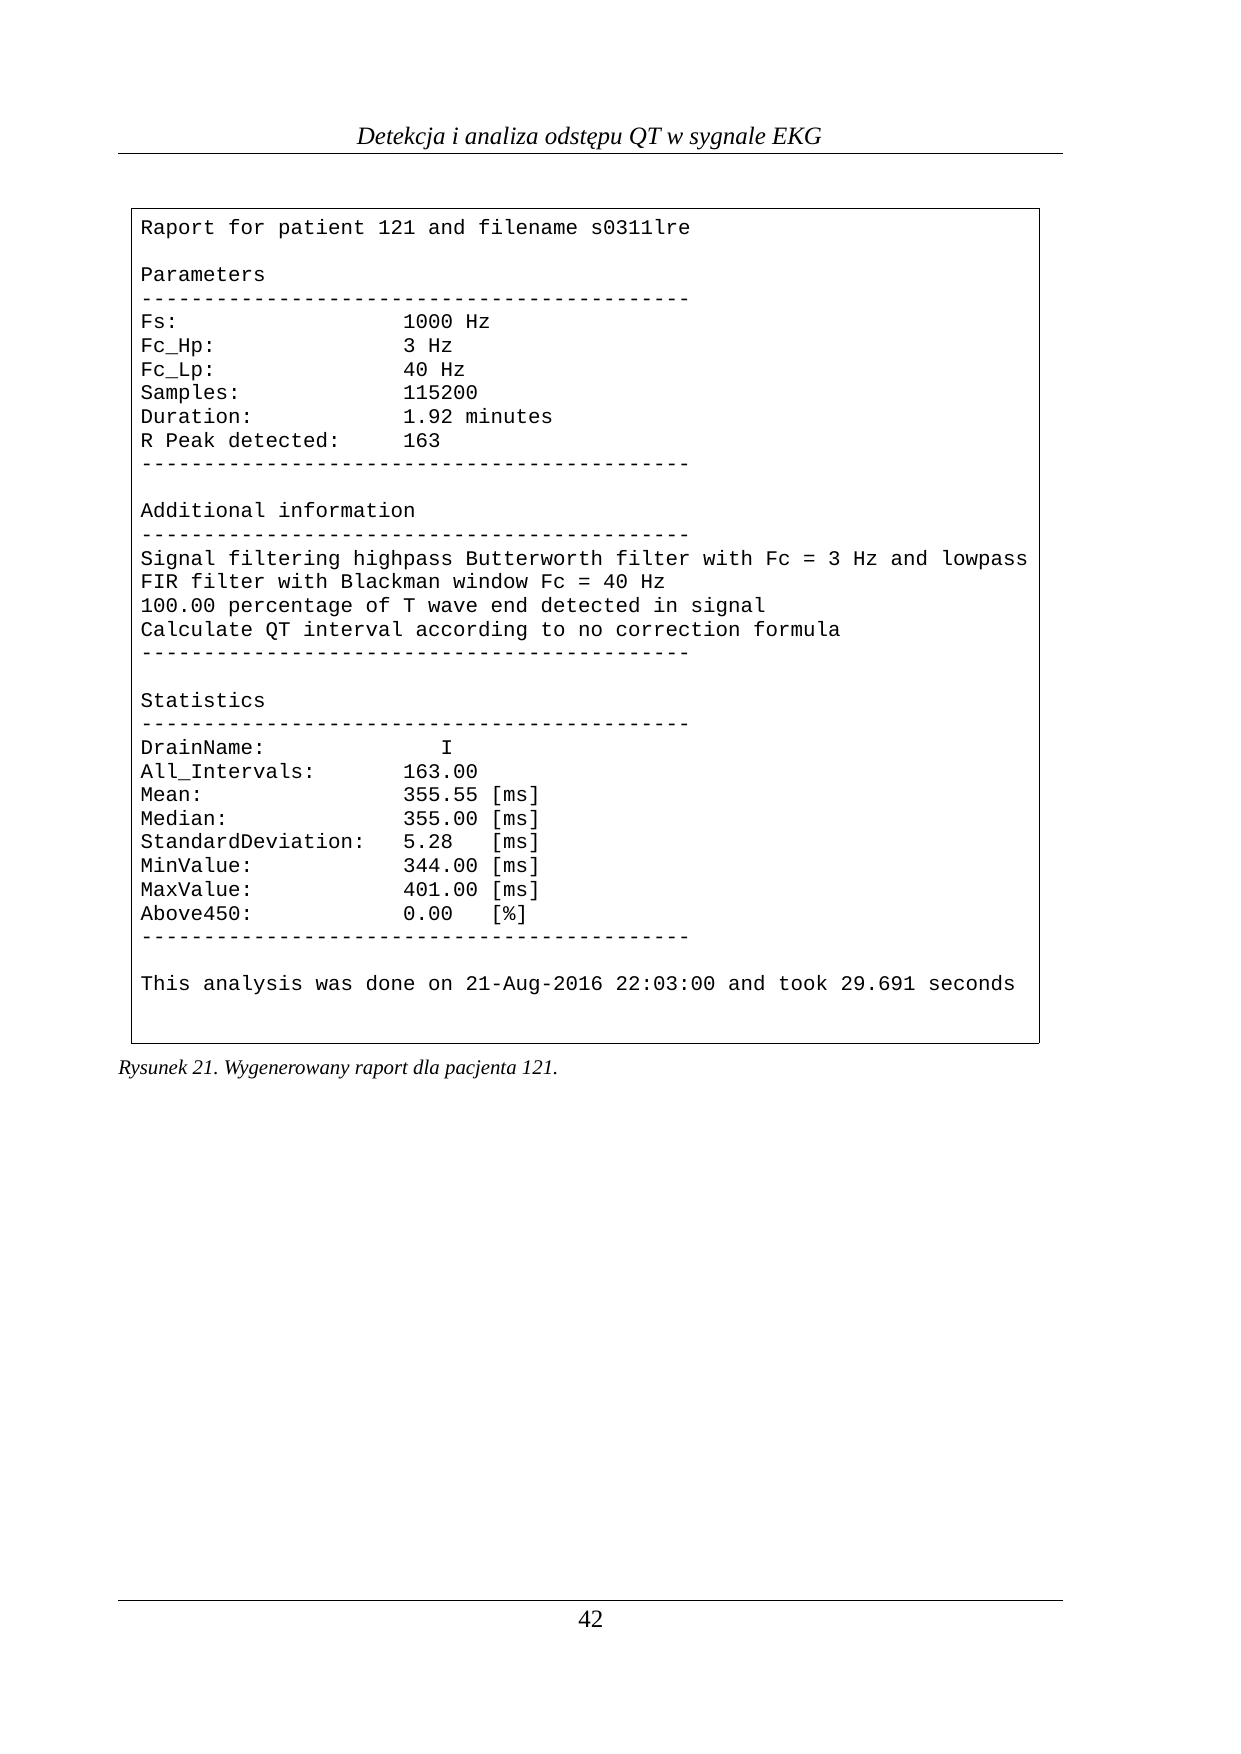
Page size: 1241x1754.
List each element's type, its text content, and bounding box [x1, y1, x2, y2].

text 100.00 percentage of T wave end detected in signal [140, 595, 1030, 619]
text Statistics [140, 690, 1030, 713]
text Parameters [140, 264, 1030, 288]
text Fs: 1000 Hz [140, 311, 1030, 335]
text Additional information [140, 501, 1030, 524]
text -------------------------------------------- [140, 642, 1030, 666]
text MinValue: 344.00 [ms] [140, 855, 1030, 879]
text R Peak detected: 163 [140, 429, 1030, 453]
text Mean: 355.55 [ms] [140, 784, 1030, 808]
text This analysis was done on 21-Aug-2016 22:03:00 and took 29.691 seconds [140, 973, 1030, 997]
text Rysunek 21. Wygenerowany raport dla pacjenta 121. [118, 1044, 1063, 1079]
text Median: 355.00 [ms] [140, 808, 1030, 832]
text -------------------------------------------- [140, 288, 1030, 311]
text MaxValue: 401.00 [ms] [140, 879, 1030, 902]
text -------------------------------------------- [140, 453, 1030, 477]
text Above450: 0.00 [%] [140, 902, 1030, 926]
text All_Intervals: 163.00 [140, 761, 1030, 784]
text Duration: 1.92 minutes [140, 406, 1030, 429]
text StandardDeviation: 5.28 [ms] [140, 832, 1030, 855]
text Signal filtering highpass Butterworth filter with Fc = 3 Hz and lowpass FIR filter with Blackman window Fc = 40 Hz [140, 548, 1030, 595]
text Samples: 115200 [140, 382, 1030, 406]
text -------------------------------------------- [140, 713, 1030, 737]
text Calculate QT interval according to no correction formula [140, 619, 1030, 642]
text Fc_Lp: 40 Hz [140, 359, 1030, 382]
text -------------------------------------------- [140, 524, 1030, 548]
text DrainName: I [140, 737, 1030, 761]
text Raport for patient 121 and filename s0311lre [140, 217, 1030, 240]
text Fc_Hp: 3 Hz [140, 335, 1030, 359]
text -------------------------------------------- [140, 926, 1030, 950]
